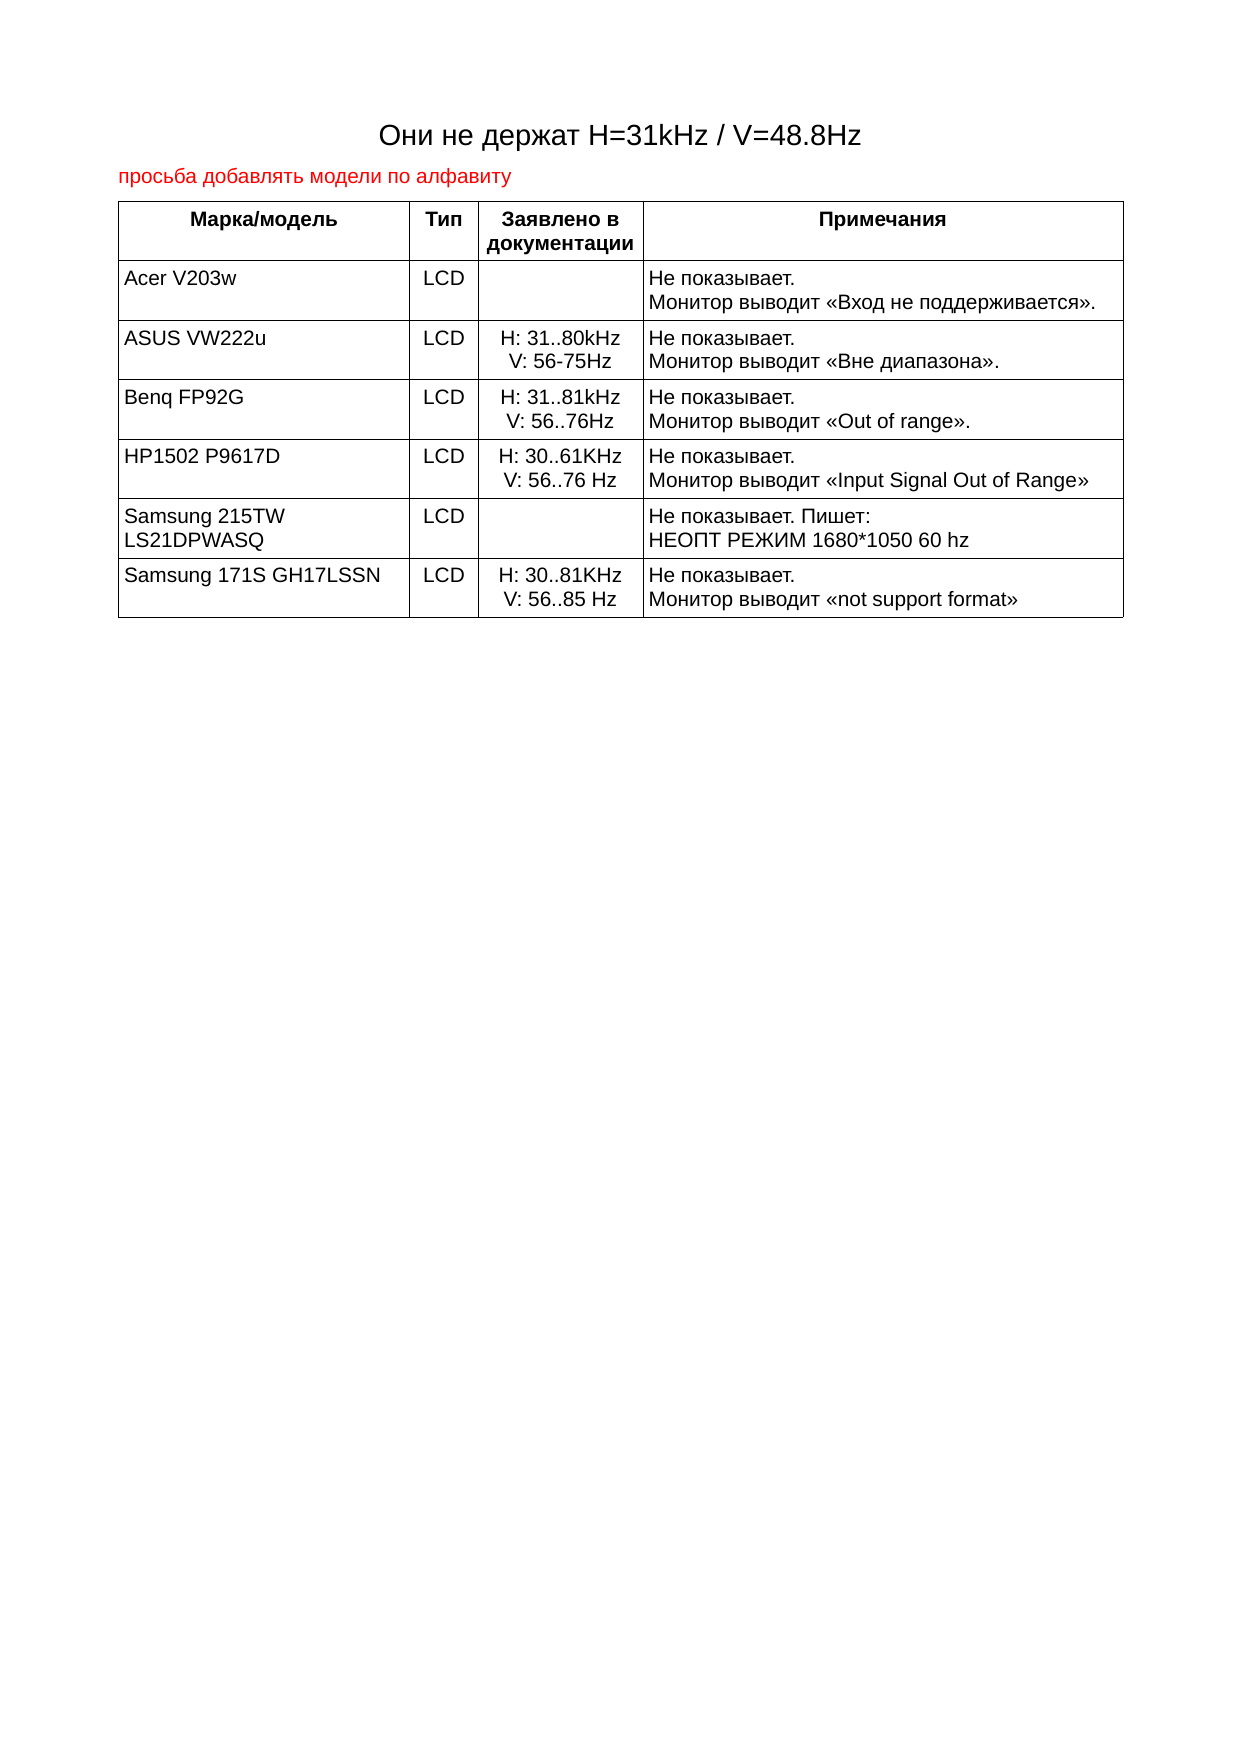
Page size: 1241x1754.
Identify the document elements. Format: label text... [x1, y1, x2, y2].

table_cell HP1502 P9617D [119, 440, 409, 498]
table_cell LCD [410, 440, 478, 498]
table_cell H: 30..61KHz V: 56..76 Hz [479, 440, 643, 498]
table_header Тип [410, 202, 478, 260]
table_cell Samsung 171S GH17LSSN [119, 559, 409, 617]
table_cell Не показывает. Монитор выводит «Input Signal Out of Range» [644, 440, 1123, 498]
table_cell Не показывает. Монитор выводит «not support format» [644, 559, 1123, 617]
table_header Примечания [644, 202, 1123, 260]
table_cell LCD [410, 559, 478, 617]
table_cell Не показывает. Монитор выводит «Вне диапазона». [644, 321, 1123, 379]
table_cell LCD [410, 261, 478, 319]
table_cell Не показывает. Пишет: НЕОПТ РЕЖИМ 1680*1050 60 hz [644, 499, 1123, 557]
table_cell Не показывает. Монитор выводит «Out of range». [644, 380, 1123, 438]
table_cell H: 31..80kHz V: 56-75Hz [479, 321, 643, 379]
table_cell ASUS VW222u [119, 321, 409, 379]
table_header Марка/модель [119, 202, 409, 260]
table_cell [479, 261, 643, 319]
table_cell Не показывает. Монитор выводит «Вход не поддерживается». [644, 261, 1123, 319]
table_header Заявлено в документации [479, 202, 643, 260]
table_cell H: 30..81KHz V: 56..85 Hz [479, 559, 643, 617]
table_cell [479, 499, 643, 557]
table_cell LCD [410, 380, 478, 438]
text Они не держат H=31kHz / V=48.8Hz [118, 118, 1122, 152]
table_cell Benq FP92G [119, 380, 409, 438]
text просьба добавлять модели по алфавиту [118, 164, 1122, 188]
table_cell H: 31..81kHz V: 56..76Hz [479, 380, 643, 438]
table_cell LCD [410, 499, 478, 557]
table_cell Acer V203w [119, 261, 409, 319]
table_cell LCD [410, 321, 478, 379]
table_cell Samsung 215TW LS21DPWASQ [119, 499, 409, 557]
